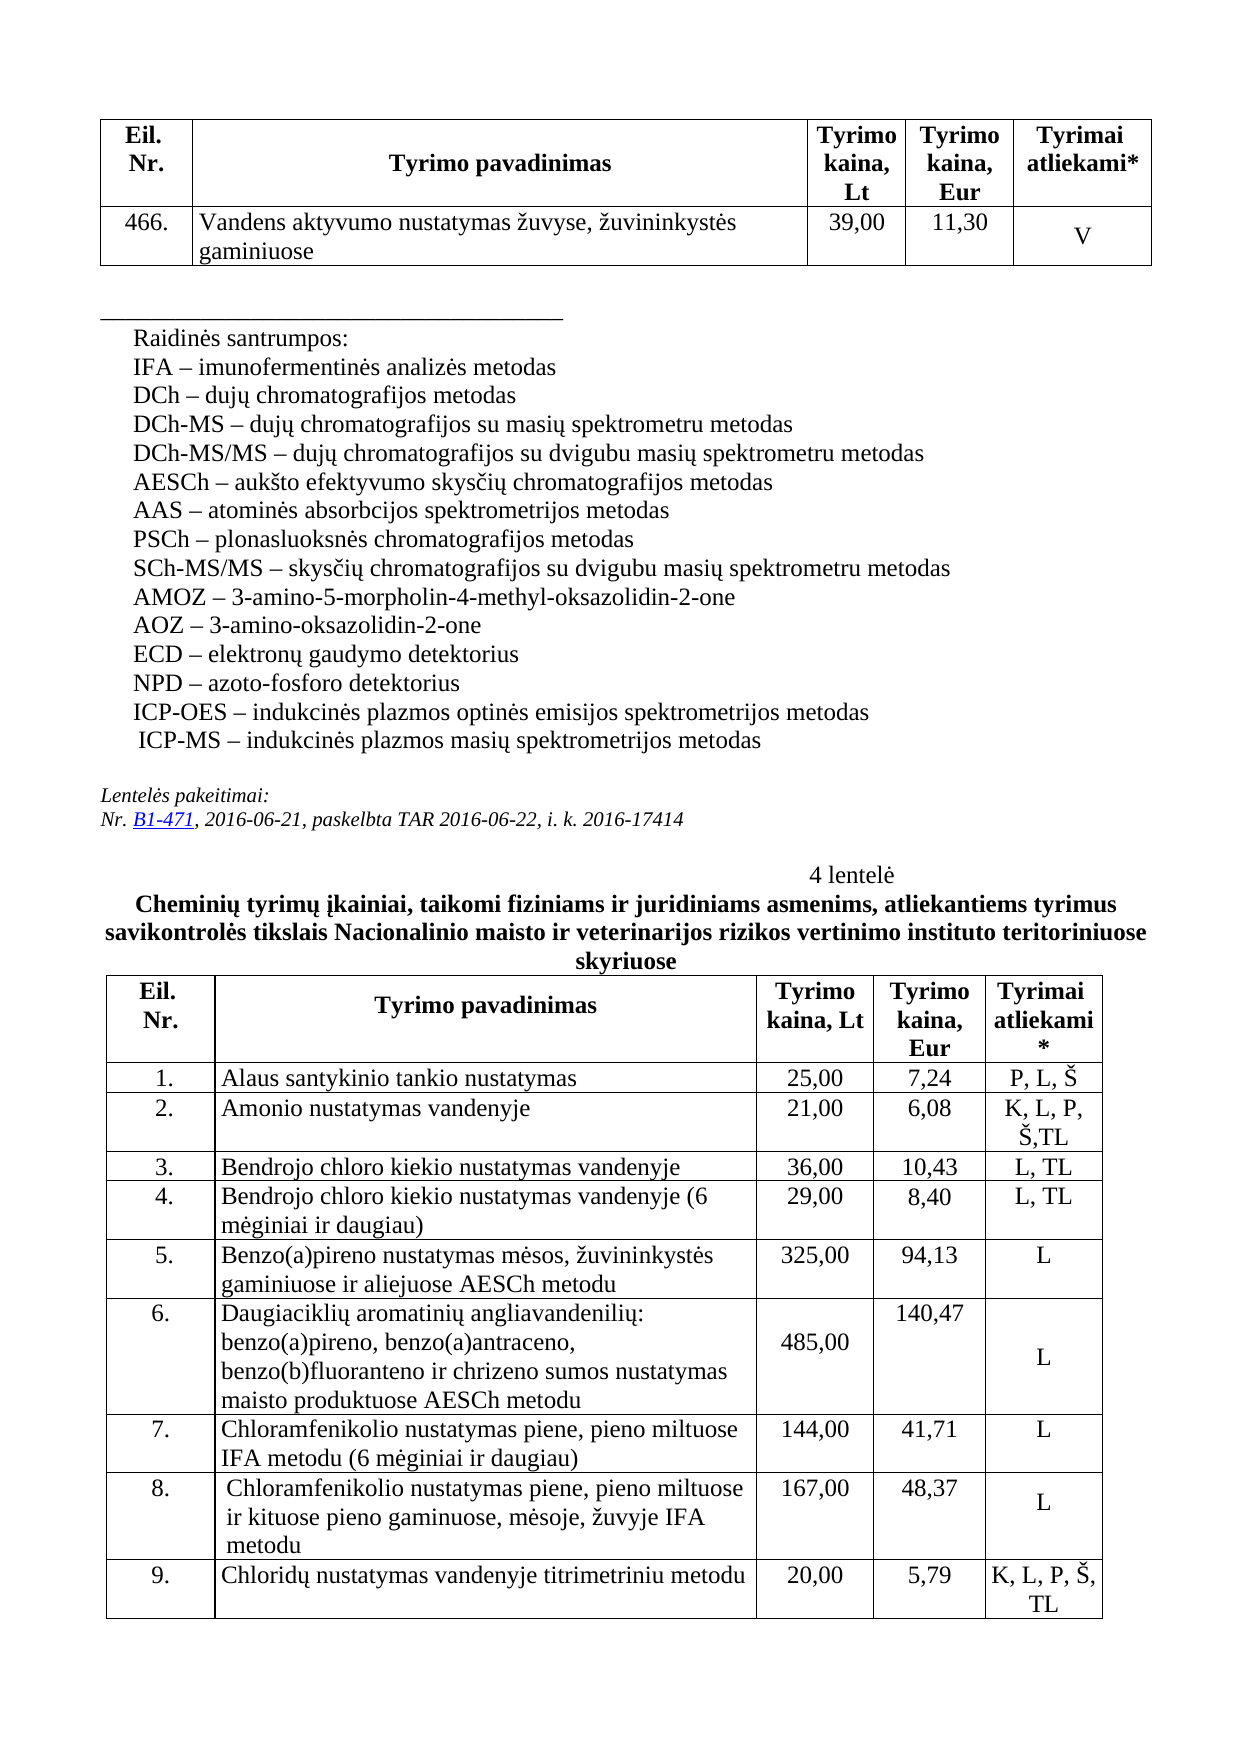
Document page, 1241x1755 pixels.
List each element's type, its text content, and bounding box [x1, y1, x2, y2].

table_cell 6. [107, 1299, 214, 1413]
table_header Tyrimo kaina, Eur [874, 976, 985, 1062]
table_cell 4. [107, 1181, 214, 1239]
table_cell Amonio nustatymas vandenyje [216, 1093, 756, 1151]
text Nr. B1-471, 2016-06-21, paskelbta TAR 2016-06-22, i. k. 2016-17414 [100, 807, 1152, 831]
text Cheminių tyrimų įkainiai, taikomi fiziniams ir juridiniams asmenims, atliekantiems tyrimus savikontrolės tikslais Nacionalinio maisto ir veterinarijos rizikos vertinimo instituto teritoriniuose skyriuose [100, 889, 1152, 975]
table_cell 167,00 [757, 1473, 873, 1559]
table_cell Chloramfenikolio nustatymas piene, pieno miltuose ir kituose pieno gaminuose, mėsoje, žuvyje IFA metodu [216, 1473, 756, 1559]
table_cell 5,79 [874, 1560, 985, 1618]
table_cell 1. [107, 1063, 214, 1092]
table_cell 29,00 [757, 1181, 873, 1239]
table_header Tyrimo kaina, Eur [906, 120, 1013, 206]
table_cell 9. [107, 1560, 214, 1618]
table_header Tyrimai atliekami* [1014, 120, 1151, 206]
table_cell L, TL [986, 1152, 1102, 1180]
table_cell K, L, P, Š, TL [986, 1560, 1102, 1618]
text SCh-MS/MS – skysčių chromatografijos su dvigubu masių spektrometru metodas [100, 553, 1152, 582]
text _____________________________________ [100, 294, 1152, 323]
table_header Tyrimai atliekami* [986, 976, 1102, 1062]
table_cell L, TL [986, 1181, 1102, 1239]
table_cell Chloridų nustatymas vandenyje titrimetriniu metodu [216, 1560, 756, 1618]
table_cell 41,71 [874, 1415, 985, 1472]
table_cell P, L, Š [986, 1063, 1102, 1092]
table_cell 10,43 [874, 1152, 985, 1180]
table_cell 94,13 [874, 1240, 985, 1297]
text PSCh – plonasluoksnės chromatografijos metodas [100, 524, 1152, 553]
table_cell 8. [107, 1473, 214, 1559]
table_cell 36,00 [757, 1152, 873, 1180]
table_cell 48,37 [874, 1473, 985, 1559]
table_cell 485,00 [757, 1299, 873, 1413]
table_cell 7. [107, 1415, 214, 1472]
table_cell 5. [107, 1240, 214, 1297]
table_header Tyrimo kaina, Lt [808, 120, 905, 206]
table_cell L [986, 1299, 1102, 1413]
table_cell 39,00 [808, 207, 905, 264]
text ICP-OES – indukcinės plazmos optinės emisijos spektrometrijos metodas [100, 697, 1152, 726]
table_cell Vandens aktyvumo nustatymas žuvyse, žuvininkystės gaminiuose [193, 207, 807, 264]
text AMOZ – 3-amino-5-morpholin-4-methyl-oksazolidin-2-one [100, 582, 1152, 611]
table_cell 140,47 [874, 1299, 985, 1413]
table_cell 11,30 [906, 207, 1013, 264]
text AESCh – aukšto efektyvumo skysčių chromatografijos metodas [100, 467, 1152, 496]
table_cell 466. [101, 207, 192, 264]
table_cell V [1014, 207, 1151, 264]
table_cell K, L, P, Š,TL [986, 1093, 1102, 1151]
text AOZ – 3-amino-oksazolidin-2-one [100, 611, 1152, 639]
text AAS – atominės absorbcijos spektrometrijos metodas [100, 496, 1152, 524]
table_cell 2. [107, 1093, 214, 1151]
table_cell L [986, 1415, 1102, 1472]
table_cell 21,00 [757, 1093, 873, 1151]
text IFA – imunofermentinės analizės metodas [100, 352, 1152, 381]
table_cell 20,00 [757, 1560, 873, 1618]
table_cell L [986, 1240, 1102, 1297]
table_cell 25,00 [757, 1063, 873, 1092]
table_cell 8,40 [874, 1181, 985, 1239]
table_cell Bendrojo chloro kiekio nustatymas vandenyje [216, 1152, 756, 1180]
table_cell Daugiaciklių aromatinių angliavandenilių: benzo(a)pireno, benzo(a)antraceno, benzo(b)fluoranteno ir chrizeno sumos nustatymas maisto produktuose AESCh metodu [216, 1299, 756, 1413]
table_cell Chloramfenikolio nustatymas piene, pieno miltuose IFA metodu (6 mėginiai ir daugiau) [216, 1415, 756, 1472]
table_cell 7,24 [874, 1063, 985, 1092]
table_cell 6,08 [874, 1093, 985, 1151]
table_header Tyrimo pavadinimas [193, 120, 807, 206]
text DCh – dujų chromatografijos metodas [100, 381, 1152, 409]
table_cell Benzo(a)pireno nustatymas mėsos, žuvininkystės gaminiuose ir aliejuose AESCh metodu [216, 1240, 756, 1297]
table_cell L [986, 1473, 1102, 1559]
table_cell Bendrojo chloro kiekio nustatymas vandenyje (6 mėginiai ir daugiau) [216, 1181, 756, 1239]
table_cell 3. [107, 1152, 214, 1180]
table_cell Alaus santykinio tankio nustatymas [216, 1063, 756, 1092]
text Lentelės pakeitimai: [100, 783, 1152, 807]
text ECD – elektronų gaudymo detektorius [100, 639, 1152, 668]
text DCh-MS/MS – dujų chromatografijos su dvigubu masių spektrometru metodas [100, 438, 1152, 467]
text DCh-MS – dujų chromatografijos su masių spektrometru metodas [100, 409, 1152, 438]
table_header Eil. Nr. [101, 120, 192, 206]
text Raidinės santrumpos: [100, 323, 1152, 352]
text ICP-MS – indukcinės plazmos masių spektrometrijos metodas [100, 726, 1152, 754]
table_cell 144,00 [757, 1415, 873, 1472]
text NPD – azoto-fosforo detektorius [100, 668, 1152, 697]
table_header Tyrimo pavadinimas [216, 976, 756, 1062]
table_header Tyrimo kaina, Lt [757, 976, 873, 1062]
table_header Eil. Nr. [107, 976, 214, 1062]
table_cell 325,00 [757, 1240, 873, 1297]
text 4 lentelė [809, 860, 1152, 889]
